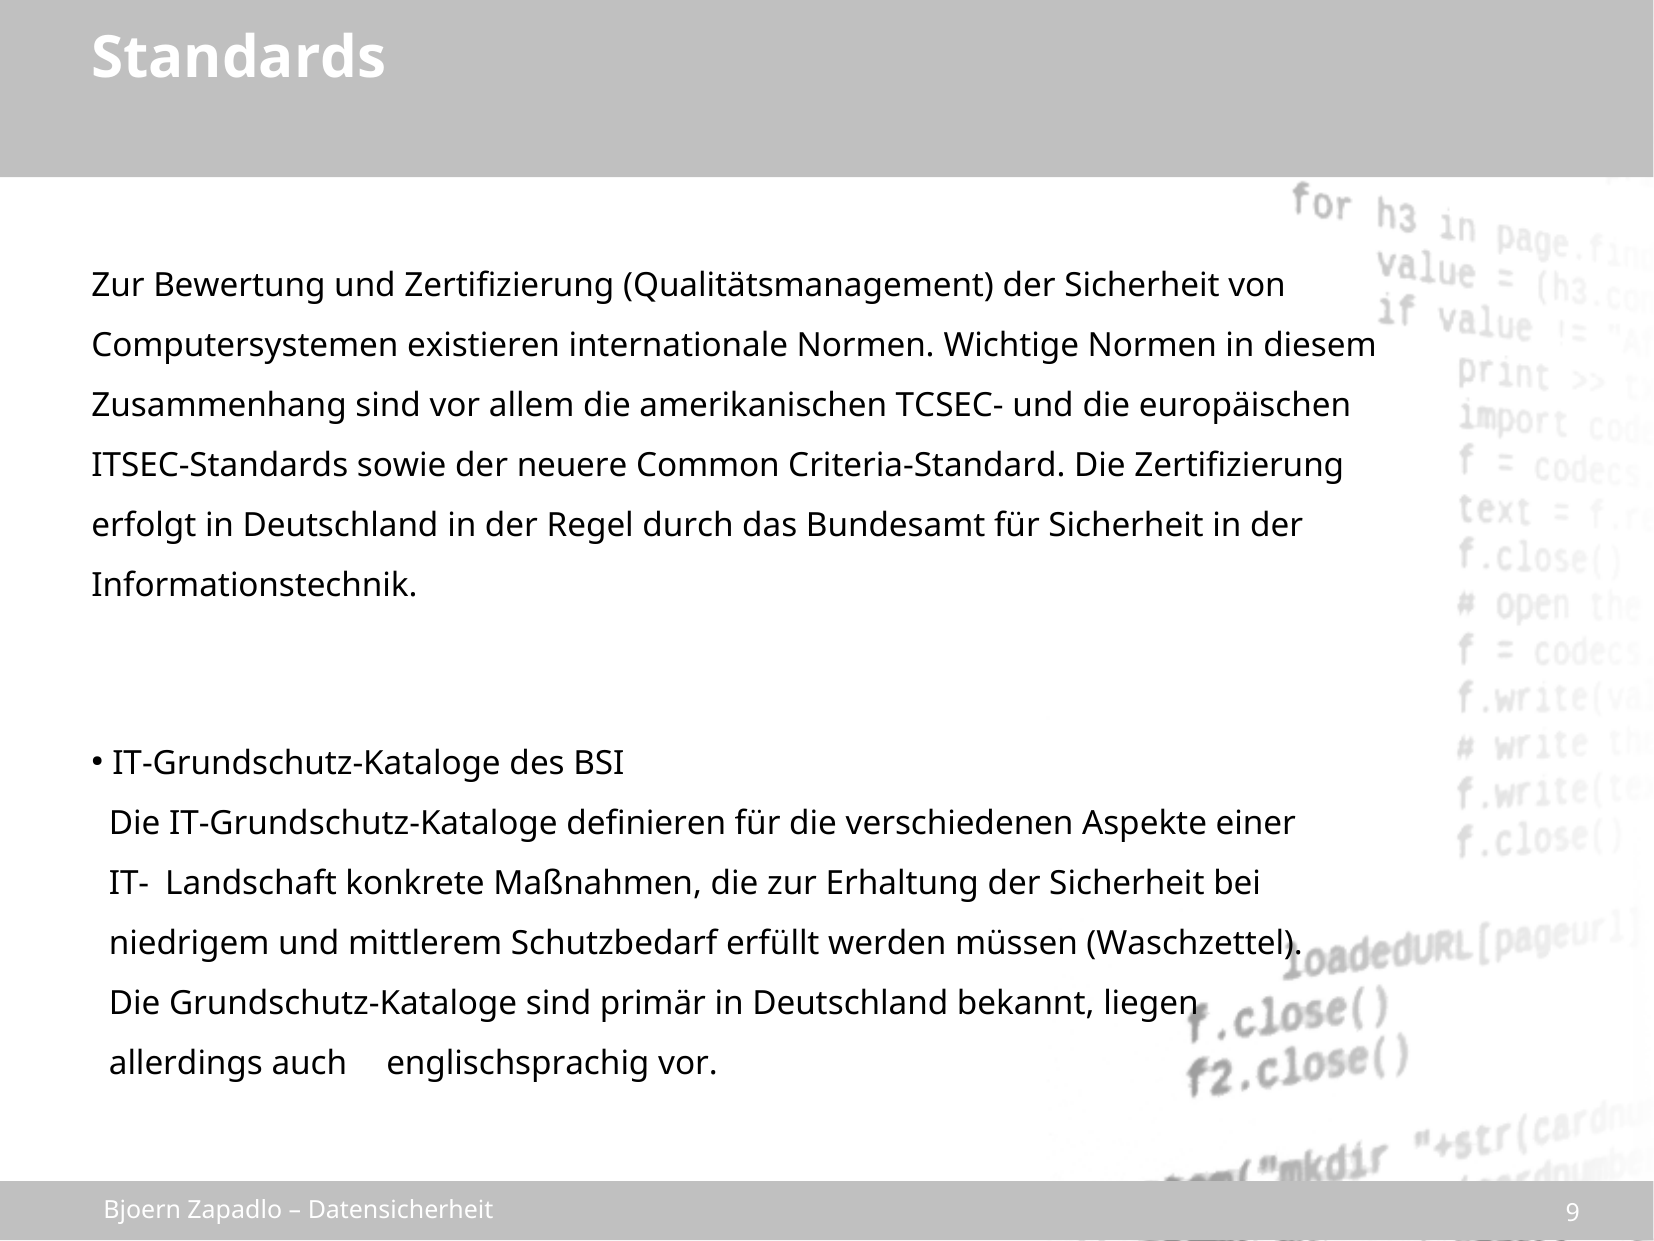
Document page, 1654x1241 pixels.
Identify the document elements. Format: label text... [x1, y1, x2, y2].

text_box Standards [76, 17, 1444, 98]
text_box Zur Bewertung und Zertifizierung (Qualitätsmanagement) der Sicherheit von Computersystemen existieren internationale Normen. Wichtige Normen in diesem Zusammenhang sind vor allem die amerikanischen TCSEC- und die europäischen ITSEC-Standards sowie der neuere Common Criteria-Standard. Die Zertifizierung erfolgt in Deutschland in der Regel durch das Bundesamt für Sicherheit in der Informationstechnik. IT-Grundschutz-Kataloge des BSI Die IT-Grundschutz-Kataloge definieren für die verschiedenen Aspekte einer IT- Landschaft konkrete Maßnahmen, die zur Erhaltung der Sicherheit bei niedrigem und mittlerem Schutzbedarf erfüllt werden müssen (Waschzettel). Die Grundschutz-Kataloge sind primär in Deutschland bekannt, liegen allerdings auch englischsprachig vor. [76, 236, 1432, 1089]
picture [0, 178, 1654, 1181]
